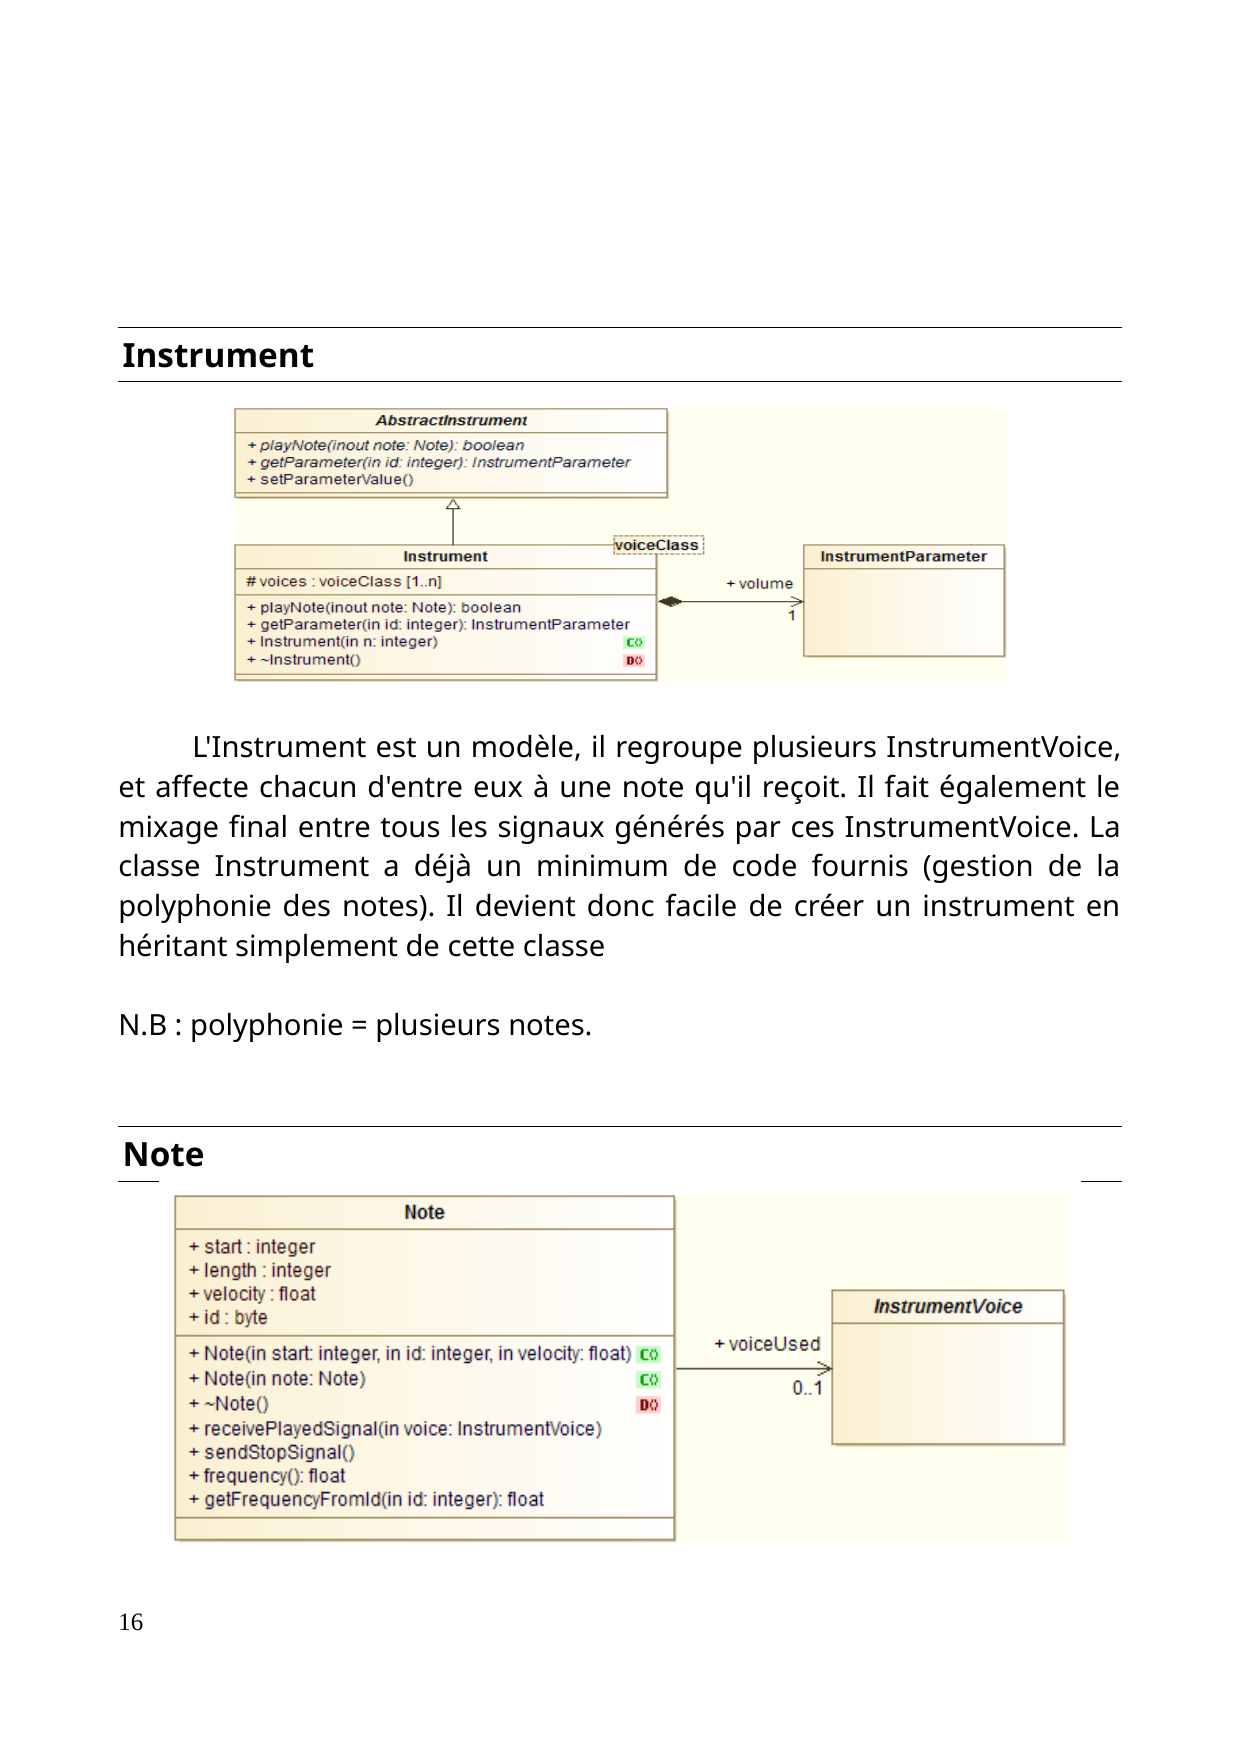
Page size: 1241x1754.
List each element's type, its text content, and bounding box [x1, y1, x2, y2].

text Instrument [118, 328, 1122, 381]
text Note [118, 1127, 1122, 1181]
text N.B : polyphonie = plusieurs notes. [118, 1004, 1122, 1044]
text L'Instrument est un modèle, il regroupe plusieurs InstrumentVoice, et affecte chacun d'entre eux à une note qu'il reçoit. Il fait également le mixage final entre tous les signaux générés par ces InstrumentVoice. La classe Instrument a déjà un minimum de code fournis (gestion de la polyphonie des notes). Il devient donc facile de créer un instrument en héritant simplement de cette classe [118, 727, 1122, 965]
picture [221, 398, 1019, 693]
picture [159, 1181, 1082, 1558]
